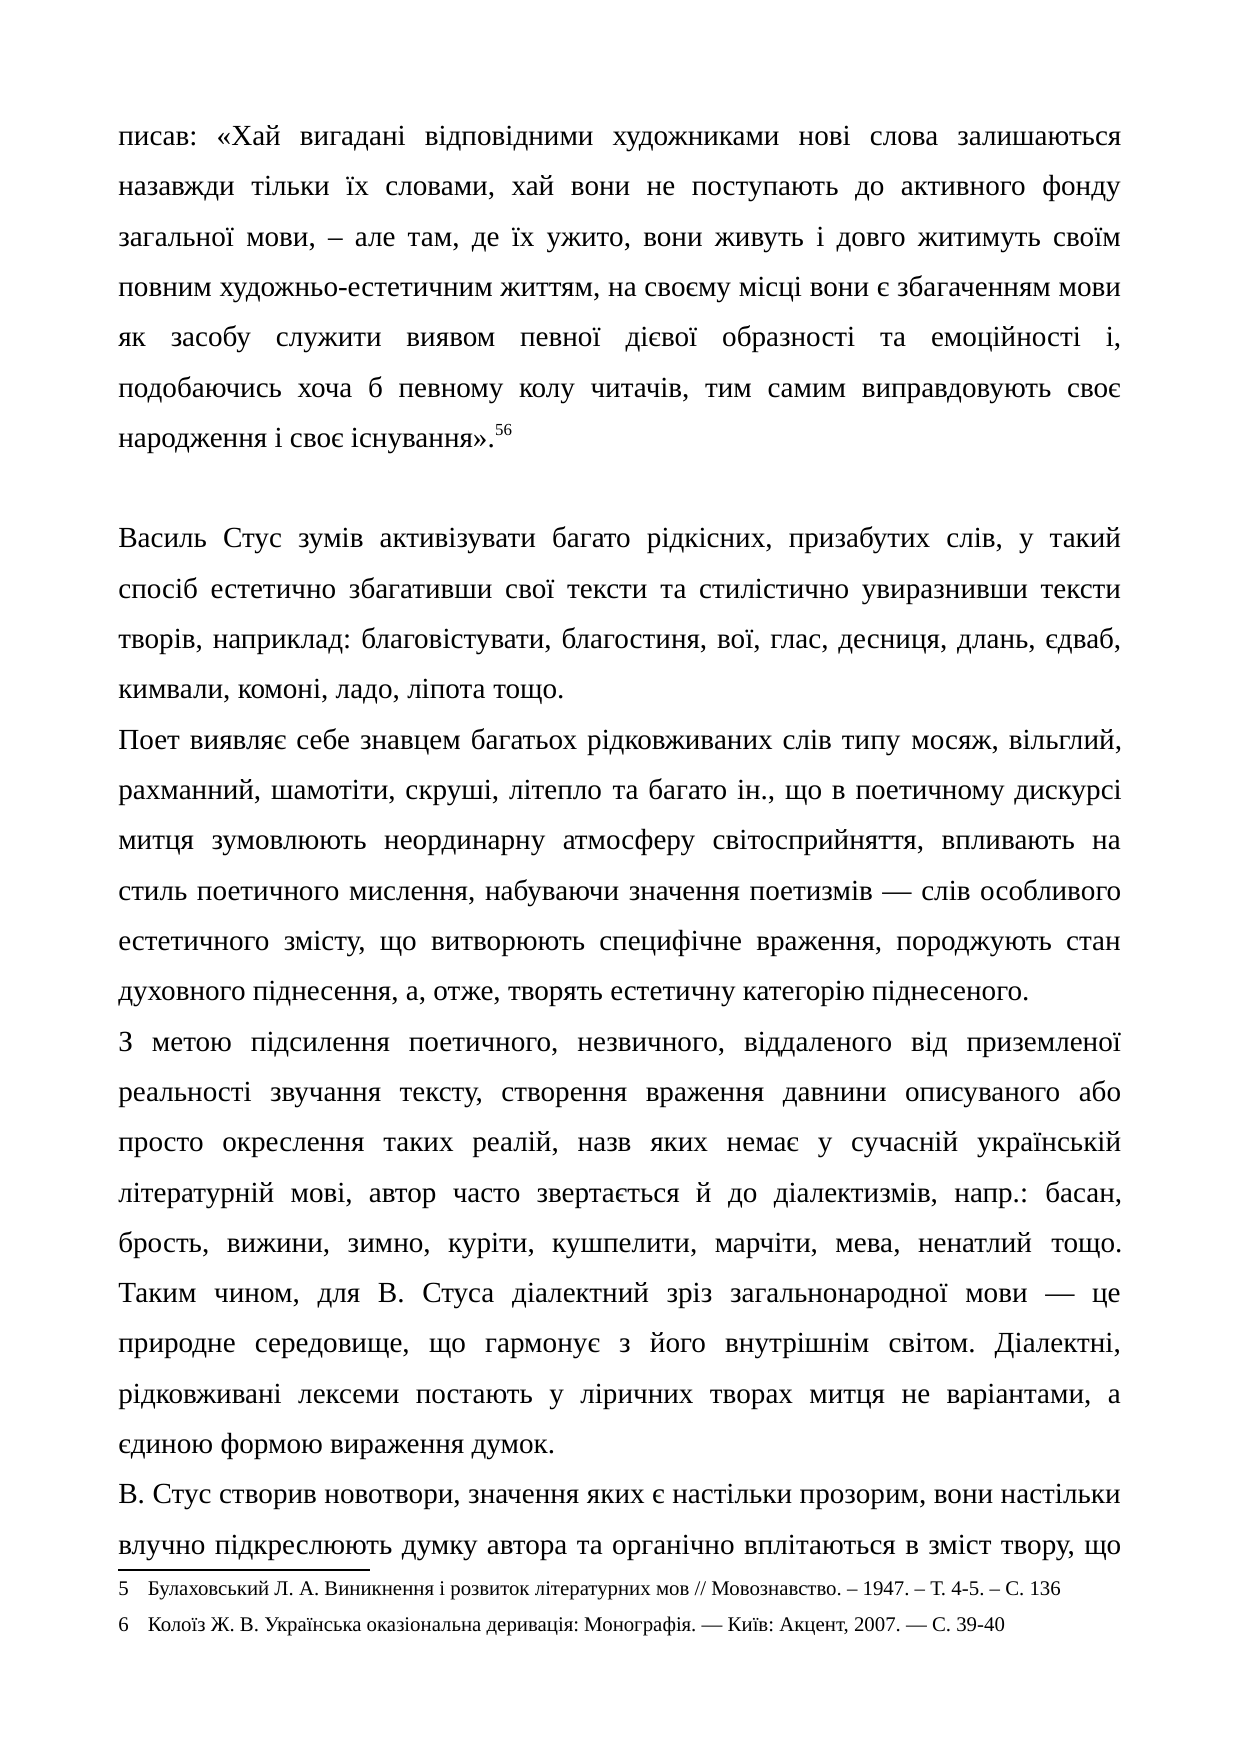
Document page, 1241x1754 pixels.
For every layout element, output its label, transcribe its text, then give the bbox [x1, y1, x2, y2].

subtitle Поет виявляє себе знавцем багатьох рідковживаних слів типу мосяж, вільглий, рахманний, шамотіти, скруші, літепло та багато ін., що в поетичному дискурсі митця зумовлюють неординарну атмосферу світосприйняття, впливають на стиль поетичного мислення, набуваючи значення поетизмів — слів особливого естетичного змісту, що витворюють специфічне враження, породжують стан духовного піднесення, а, отже, творять естетичну категорію піднесеного. [118, 722, 1122, 1007]
subtitle Василь Стус зумів активізувати багато рідкісних, призабутих слів, у такий спосіб естетично збагативши свої тексти та стилістично увиразнивши тексти творів, наприклад: благовістувати, благостиня, вої, глас, десниця, длань, єдваб, кимвали, комоні, ладо, ліпота тощо. [118, 521, 1122, 705]
subtitle писав: «Хай вигадані відповідними художниками нові слова залишаються назавжди тільки їх словами, хай вони не поступають до активного фонду загальної мови, – але там, де їх ужито, вони живуть і довго житимуть своїм повним художньо-естетичним життям, на своєму місці вони є збагаченням мови як засобу служити виявом певної дієвої образності та емоційності і, подобаючись хоча б певному колу читачів, тим самим виправдовують своє народження і своє існування». [118, 118, 1122, 453]
subtitle В. Стус створив новотвори, значення яких є настільки прозорим, вони настільки влучно підкреслюють думку автора та органічно вплітаються в зміст твору, що [118, 1477, 1122, 1560]
subtitle З метою підсилення поетичного, незвичного, віддаленого від приземленої реальності звучання тексту, створення враження давнини описуваного або просто окреслення таких реалій, назв яких немає у сучасній українській літературній мові, автор часто звертається й до діалектизмів, напр.: басан, брость, вижини, зимно, куріти, кушпелити, марчіти, мева, ненатлий тощо. Таким чином, для В. Стуса діалектний зріз загальнонародної мови — це природне середовище, що гармонує з його внутрішнім світом. Діалектні, рідковживані лексеми постають у ліричних творах митця не варіантами, а єдиною формою вираження думок. [118, 1024, 1122, 1460]
subtitle Булаховський Л. А. Виникнення і розвиток літературних мов // Мовознавство. – 1947. – Т. 4-5. – С. 136 [118, 1576, 1122, 1600]
subtitle Колоїз Ж. В. Українська оказіональна деривація: Монографія. — Київ: Акцент, 2007. — С. 39-40 [118, 1612, 1122, 1636]
